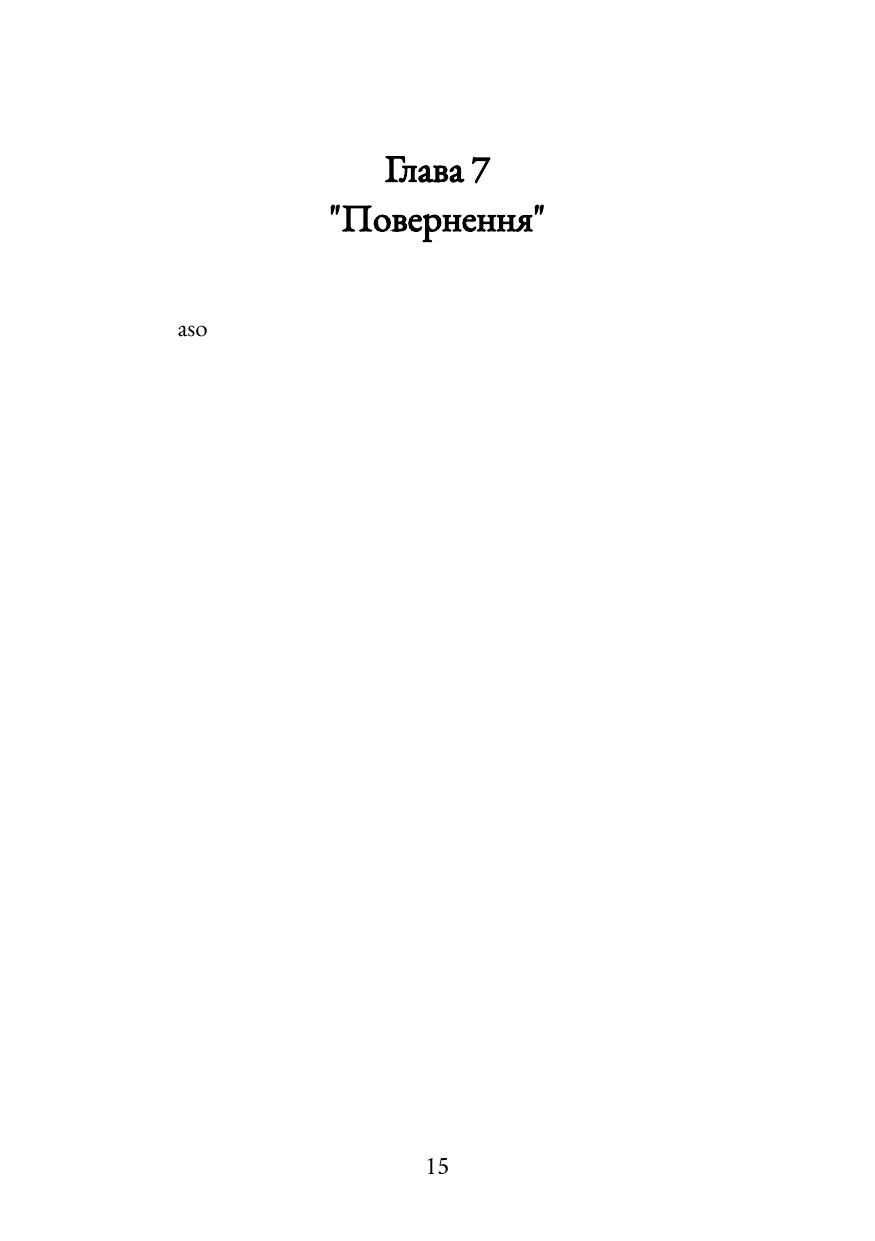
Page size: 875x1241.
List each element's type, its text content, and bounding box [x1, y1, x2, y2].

subtitle Глава 7 "Повернення" [118, 143, 756, 242]
text aso [118, 311, 756, 344]
